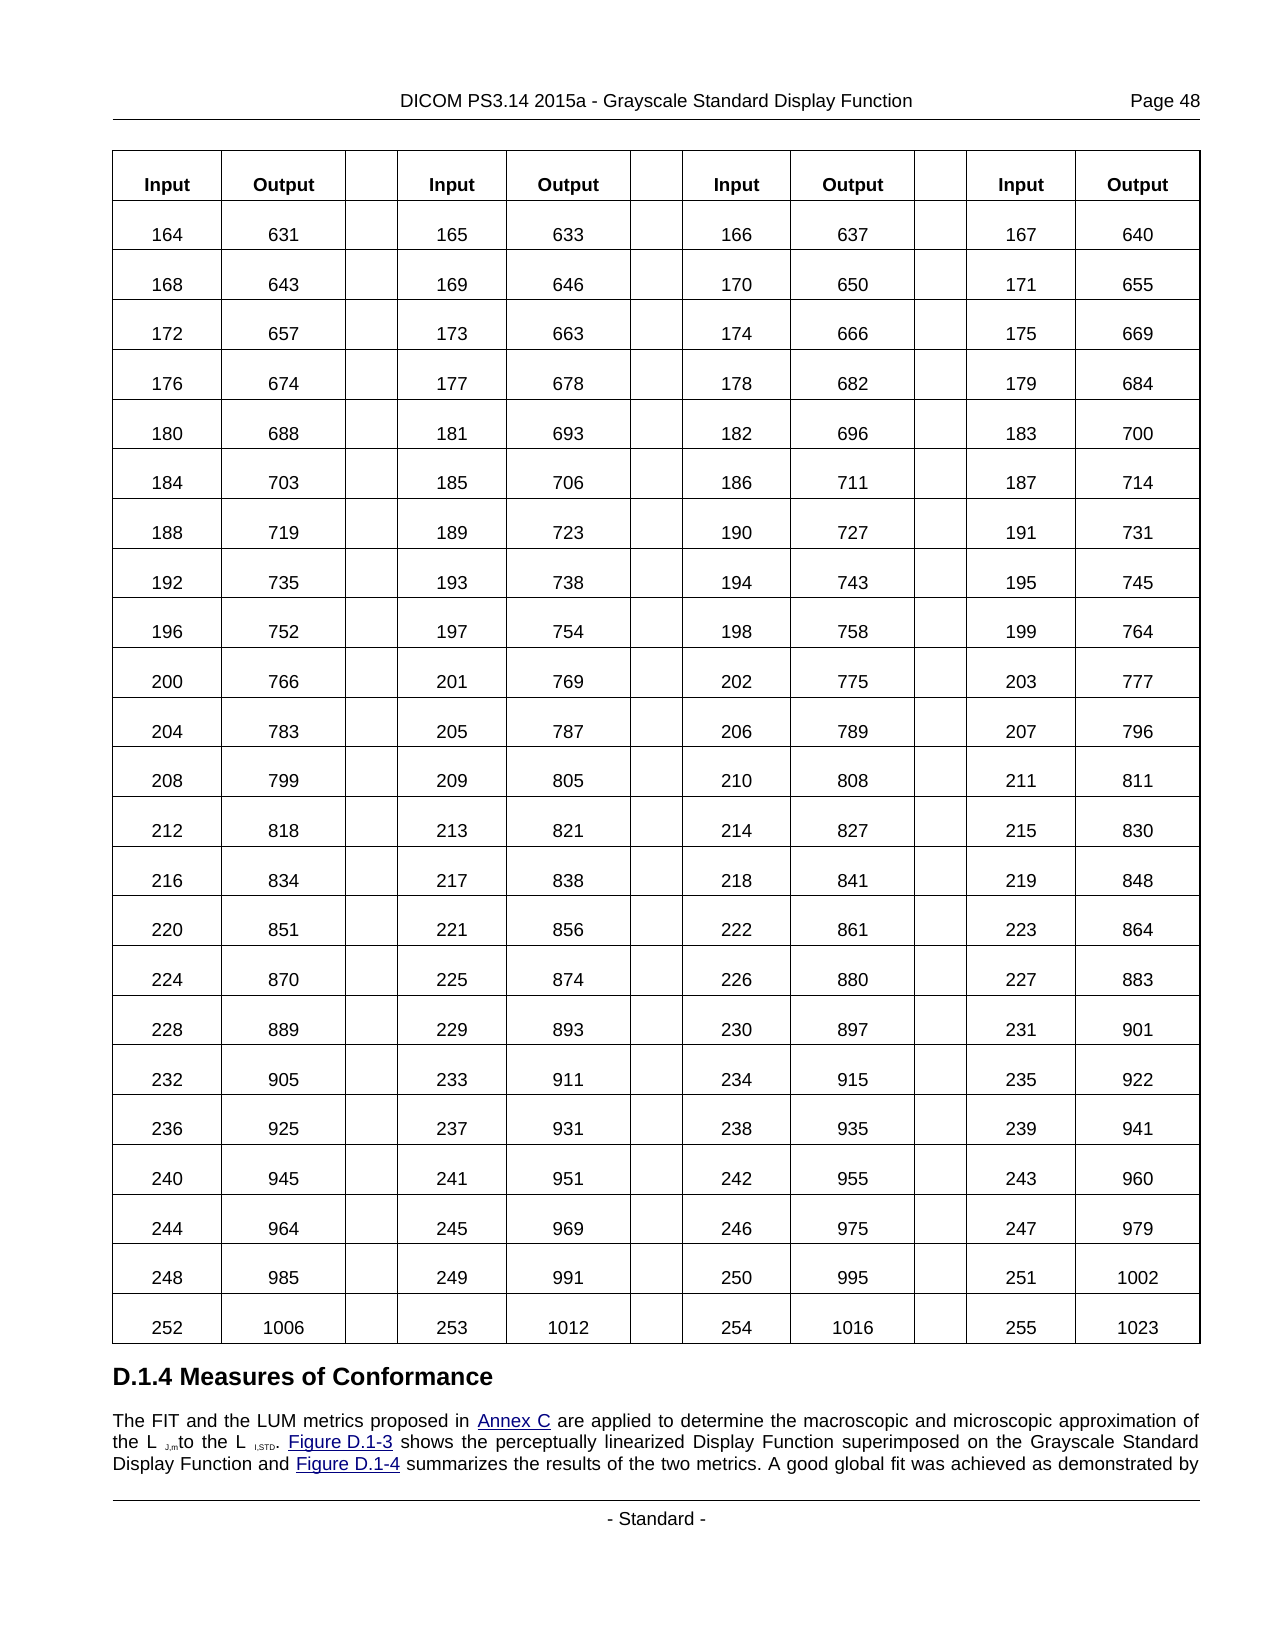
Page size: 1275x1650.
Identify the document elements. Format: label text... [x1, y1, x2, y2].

table_cell 811 [1076, 747, 1199, 796]
table_cell 206 [683, 698, 790, 746]
table_cell [346, 698, 397, 746]
table_cell 719 [222, 499, 345, 547]
table_cell [631, 896, 682, 945]
table_cell 210 [683, 747, 790, 796]
table_cell [915, 499, 966, 547]
table_cell [346, 1294, 397, 1342]
table_cell 216 [113, 847, 221, 895]
table_cell [346, 449, 397, 498]
table_cell [915, 698, 966, 746]
table_cell 202 [683, 648, 790, 697]
table_cell [631, 996, 682, 1044]
table_cell 650 [791, 250, 914, 299]
table_cell [915, 797, 966, 846]
table_cell 991 [507, 1244, 630, 1293]
table_cell 935 [791, 1095, 914, 1144]
table_cell 172 [113, 300, 221, 349]
table_cell 204 [113, 698, 221, 746]
table_cell 827 [791, 797, 914, 846]
table_cell [631, 400, 682, 448]
table_cell [631, 797, 682, 846]
table_cell 769 [507, 648, 630, 697]
table_cell 799 [222, 747, 345, 796]
table_cell 201 [398, 648, 506, 697]
table_cell 188 [113, 499, 221, 547]
table_cell 889 [222, 996, 345, 1044]
table_cell 787 [507, 698, 630, 746]
table_cell 250 [683, 1244, 790, 1293]
table_cell 195 [967, 549, 1075, 597]
table_cell [915, 1095, 966, 1144]
table_cell 880 [791, 946, 914, 995]
table_cell 643 [222, 250, 345, 299]
table_cell 211 [967, 747, 1075, 796]
table_cell [915, 946, 966, 995]
table_cell 248 [113, 1244, 221, 1293]
table_cell 830 [1076, 797, 1199, 846]
table_cell 196 [113, 598, 221, 647]
table_cell [915, 747, 966, 796]
table_cell 170 [683, 250, 790, 299]
table_cell 242 [683, 1145, 790, 1193]
table_cell [631, 1294, 682, 1342]
table_cell 241 [398, 1145, 506, 1193]
table_cell 240 [113, 1145, 221, 1193]
table_cell 192 [113, 549, 221, 597]
table_cell 228 [113, 996, 221, 1044]
table_cell [631, 350, 682, 398]
table_cell 181 [398, 400, 506, 448]
table_cell 684 [1076, 350, 1199, 398]
table_header Input [113, 151, 221, 200]
table_cell [631, 300, 682, 349]
table_cell 754 [507, 598, 630, 647]
table_cell [346, 499, 397, 547]
table_cell 640 [1076, 201, 1199, 249]
table_cell [915, 300, 966, 349]
table_cell 245 [398, 1195, 506, 1243]
table_cell 212 [113, 797, 221, 846]
table_cell [915, 1045, 966, 1094]
text D.1.4 Measures of Conformance [112, 1362, 1200, 1391]
table_cell 180 [113, 400, 221, 448]
table_cell 764 [1076, 598, 1199, 647]
table_cell 870 [222, 946, 345, 995]
table_cell 703 [222, 449, 345, 498]
table_cell 213 [398, 797, 506, 846]
table_cell 775 [791, 648, 914, 697]
table_cell 960 [1076, 1145, 1199, 1193]
table_cell [631, 499, 682, 547]
table_cell 711 [791, 449, 914, 498]
table_cell 230 [683, 996, 790, 1044]
table_cell [915, 400, 966, 448]
table_cell 848 [1076, 847, 1199, 895]
table_cell 688 [222, 400, 345, 448]
table_cell 727 [791, 499, 914, 547]
table_cell 633 [507, 201, 630, 249]
table_cell 255 [967, 1294, 1075, 1342]
table_cell 655 [1076, 250, 1199, 299]
table_cell 901 [1076, 996, 1199, 1044]
table_cell [631, 1145, 682, 1193]
table_cell 893 [507, 996, 630, 1044]
table_cell 171 [967, 250, 1075, 299]
table_cell 851 [222, 896, 345, 945]
table_cell [346, 1195, 397, 1243]
table_cell [631, 1095, 682, 1144]
table_cell [631, 847, 682, 895]
table_cell 254 [683, 1294, 790, 1342]
table_cell 209 [398, 747, 506, 796]
table_cell 235 [967, 1045, 1075, 1094]
table_cell 178 [683, 350, 790, 398]
table_cell 187 [967, 449, 1075, 498]
table_cell [346, 1045, 397, 1094]
table_cell 856 [507, 896, 630, 945]
table_cell 945 [222, 1145, 345, 1193]
table_cell 969 [507, 1195, 630, 1243]
table_cell [631, 449, 682, 498]
table_cell 696 [791, 400, 914, 448]
table_cell 995 [791, 1244, 914, 1293]
table_cell [346, 350, 397, 398]
table_cell 979 [1076, 1195, 1199, 1243]
table_cell 220 [113, 896, 221, 945]
table_cell 631 [222, 201, 345, 249]
table_cell [915, 250, 966, 299]
table_header [346, 151, 397, 200]
table_cell 183 [967, 400, 1075, 448]
text The FIT and the LUM metrics proposed in Annex C are applied to determine the macroscopic and microscopic approximation of the L J,mto the L I,STD. Figure D.1-3 shows the perceptually linearized Display Function superimposed on the Grayscale Standard Display Function and Figure D.1-4 summarizes the results of the two metrics. A good global fit was achieved as demonstrated by [112, 1410, 1200, 1474]
table_header Input [967, 151, 1075, 200]
table_cell 176 [113, 350, 221, 398]
table_cell 646 [507, 250, 630, 299]
table_cell [631, 250, 682, 299]
table_cell [631, 549, 682, 597]
table_cell [346, 1095, 397, 1144]
table_cell 186 [683, 449, 790, 498]
table_cell 247 [967, 1195, 1075, 1243]
table_cell 678 [507, 350, 630, 398]
table_cell [631, 698, 682, 746]
table_cell 168 [113, 250, 221, 299]
table_cell 223 [967, 896, 1075, 945]
table_cell 203 [967, 648, 1075, 697]
table_cell 925 [222, 1095, 345, 1144]
table_cell [346, 250, 397, 299]
table_cell 239 [967, 1095, 1075, 1144]
table_cell [346, 747, 397, 796]
table_cell 226 [683, 946, 790, 995]
table_cell 175 [967, 300, 1075, 349]
table_cell 214 [683, 797, 790, 846]
table_cell 706 [507, 449, 630, 498]
table_cell 198 [683, 598, 790, 647]
table_header Output [791, 151, 914, 200]
table_cell 777 [1076, 648, 1199, 697]
table_cell 174 [683, 300, 790, 349]
table_cell [915, 350, 966, 398]
table_cell 905 [222, 1045, 345, 1094]
table_cell [346, 996, 397, 1044]
table_cell 674 [222, 350, 345, 398]
table_cell 221 [398, 896, 506, 945]
table_cell 191 [967, 499, 1075, 547]
table_cell 207 [967, 698, 1075, 746]
table_cell [346, 201, 397, 249]
table_cell 738 [507, 549, 630, 597]
table_cell 864 [1076, 896, 1199, 945]
table_cell 200 [113, 648, 221, 697]
table_cell 951 [507, 1145, 630, 1193]
table_cell [631, 946, 682, 995]
table_cell [915, 201, 966, 249]
table_cell 808 [791, 747, 914, 796]
table_cell [631, 201, 682, 249]
table_cell 1002 [1076, 1244, 1199, 1293]
table_cell [631, 747, 682, 796]
table_cell 922 [1076, 1045, 1199, 1094]
table_cell [915, 549, 966, 597]
table_cell 217 [398, 847, 506, 895]
table_cell 244 [113, 1195, 221, 1243]
table_cell 166 [683, 201, 790, 249]
table_cell 205 [398, 698, 506, 746]
table_header Input [398, 151, 506, 200]
table_cell 232 [113, 1045, 221, 1094]
table_header Output [507, 151, 630, 200]
table_cell 243 [967, 1145, 1075, 1193]
table_cell 964 [222, 1195, 345, 1243]
table_cell 818 [222, 797, 345, 846]
table_cell 227 [967, 946, 1075, 995]
table_cell [915, 598, 966, 647]
table_cell 1006 [222, 1294, 345, 1342]
table_header Output [1076, 151, 1199, 200]
table_cell 234 [683, 1045, 790, 1094]
table_cell 985 [222, 1244, 345, 1293]
table_cell [915, 1145, 966, 1193]
table_cell 199 [967, 598, 1075, 647]
table_header [915, 151, 966, 200]
table_cell 657 [222, 300, 345, 349]
table_cell [631, 1195, 682, 1243]
table_cell 789 [791, 698, 914, 746]
table_header [631, 151, 682, 200]
table_cell [631, 598, 682, 647]
table_cell 931 [507, 1095, 630, 1144]
table_cell 669 [1076, 300, 1199, 349]
table_cell 189 [398, 499, 506, 547]
table_cell 637 [791, 201, 914, 249]
table_cell 249 [398, 1244, 506, 1293]
table_cell 666 [791, 300, 914, 349]
table_cell 663 [507, 300, 630, 349]
table_cell 693 [507, 400, 630, 448]
table_cell [346, 896, 397, 945]
table_cell 184 [113, 449, 221, 498]
table_cell 841 [791, 847, 914, 895]
table_cell 883 [1076, 946, 1199, 995]
table_cell 194 [683, 549, 790, 597]
table_cell [346, 946, 397, 995]
table_cell 700 [1076, 400, 1199, 448]
table_cell 955 [791, 1145, 914, 1193]
table_cell 1016 [791, 1294, 914, 1342]
table_cell 861 [791, 896, 914, 945]
table_cell 177 [398, 350, 506, 398]
table_cell [346, 1244, 397, 1293]
table_cell [346, 1145, 397, 1193]
table_cell 182 [683, 400, 790, 448]
table_cell 714 [1076, 449, 1199, 498]
table_cell [915, 847, 966, 895]
table_cell 238 [683, 1095, 790, 1144]
table_cell [915, 996, 966, 1044]
table_cell 821 [507, 797, 630, 846]
table_cell 682 [791, 350, 914, 398]
table_cell 731 [1076, 499, 1199, 547]
table_cell [631, 1244, 682, 1293]
table_cell 253 [398, 1294, 506, 1342]
table_cell 231 [967, 996, 1075, 1044]
table_header Output [222, 151, 345, 200]
table_cell [346, 648, 397, 697]
table_cell 735 [222, 549, 345, 597]
table_cell 225 [398, 946, 506, 995]
table_cell 169 [398, 250, 506, 299]
table_cell 766 [222, 648, 345, 697]
table_cell [346, 847, 397, 895]
table_cell 179 [967, 350, 1075, 398]
table_cell 897 [791, 996, 914, 1044]
table_cell 723 [507, 499, 630, 547]
table_cell [915, 1195, 966, 1243]
table_cell 745 [1076, 549, 1199, 597]
table_cell 743 [791, 549, 914, 597]
table_cell 915 [791, 1045, 914, 1094]
table_cell 197 [398, 598, 506, 647]
table_cell [915, 896, 966, 945]
table_cell [346, 400, 397, 448]
table_cell 215 [967, 797, 1075, 846]
table_cell [915, 1244, 966, 1293]
table_cell 165 [398, 201, 506, 249]
table_cell 173 [398, 300, 506, 349]
table_cell 218 [683, 847, 790, 895]
table_cell 246 [683, 1195, 790, 1243]
table_cell 783 [222, 698, 345, 746]
table_cell [346, 549, 397, 597]
table_cell [915, 1294, 966, 1342]
table_cell 796 [1076, 698, 1199, 746]
table_cell 911 [507, 1045, 630, 1094]
table_cell 185 [398, 449, 506, 498]
table_cell 1012 [507, 1294, 630, 1342]
table_cell 229 [398, 996, 506, 1044]
table_cell 752 [222, 598, 345, 647]
table_cell 233 [398, 1045, 506, 1094]
table_cell 224 [113, 946, 221, 995]
table_cell [346, 797, 397, 846]
table_cell 193 [398, 549, 506, 597]
table_cell 219 [967, 847, 1075, 895]
table_cell 190 [683, 499, 790, 547]
table_cell 208 [113, 747, 221, 796]
table_cell 252 [113, 1294, 221, 1342]
table_cell 237 [398, 1095, 506, 1144]
table_cell 251 [967, 1244, 1075, 1293]
table_cell [915, 648, 966, 697]
table_cell [915, 449, 966, 498]
table_cell 1023 [1076, 1294, 1199, 1342]
table_cell 222 [683, 896, 790, 945]
table_cell [631, 648, 682, 697]
table_cell 838 [507, 847, 630, 895]
table_cell 236 [113, 1095, 221, 1144]
table_cell 975 [791, 1195, 914, 1243]
table_cell 834 [222, 847, 345, 895]
table_header Input [683, 151, 790, 200]
table_cell [346, 300, 397, 349]
table_cell [631, 1045, 682, 1094]
table_cell 758 [791, 598, 914, 647]
table_cell [346, 598, 397, 647]
table_cell 941 [1076, 1095, 1199, 1144]
table_cell 164 [113, 201, 221, 249]
table_cell 805 [507, 747, 630, 796]
table_cell 167 [967, 201, 1075, 249]
table_cell 874 [507, 946, 630, 995]
